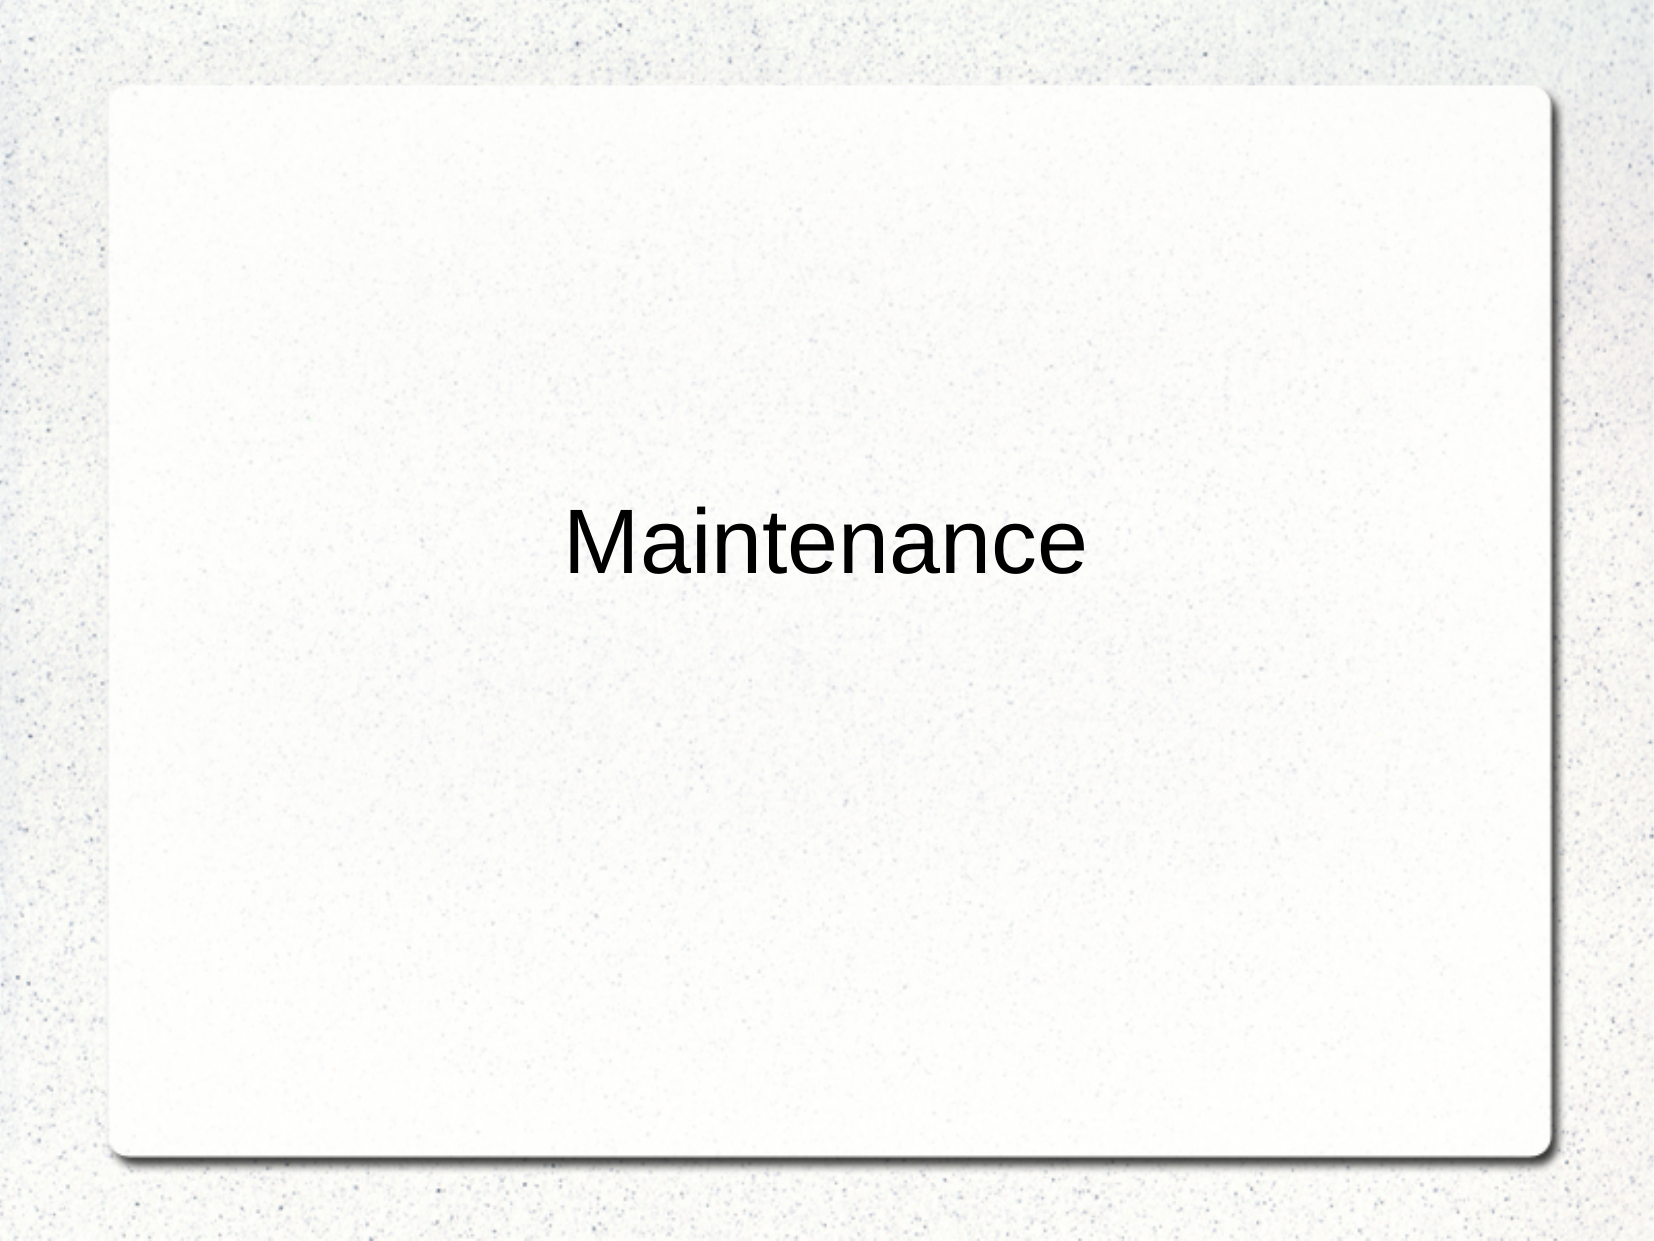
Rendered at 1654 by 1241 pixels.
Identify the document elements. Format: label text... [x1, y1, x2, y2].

picture [0, 0, 1654, 1241]
subtitle Maintenance [118, 96, 1536, 987]
